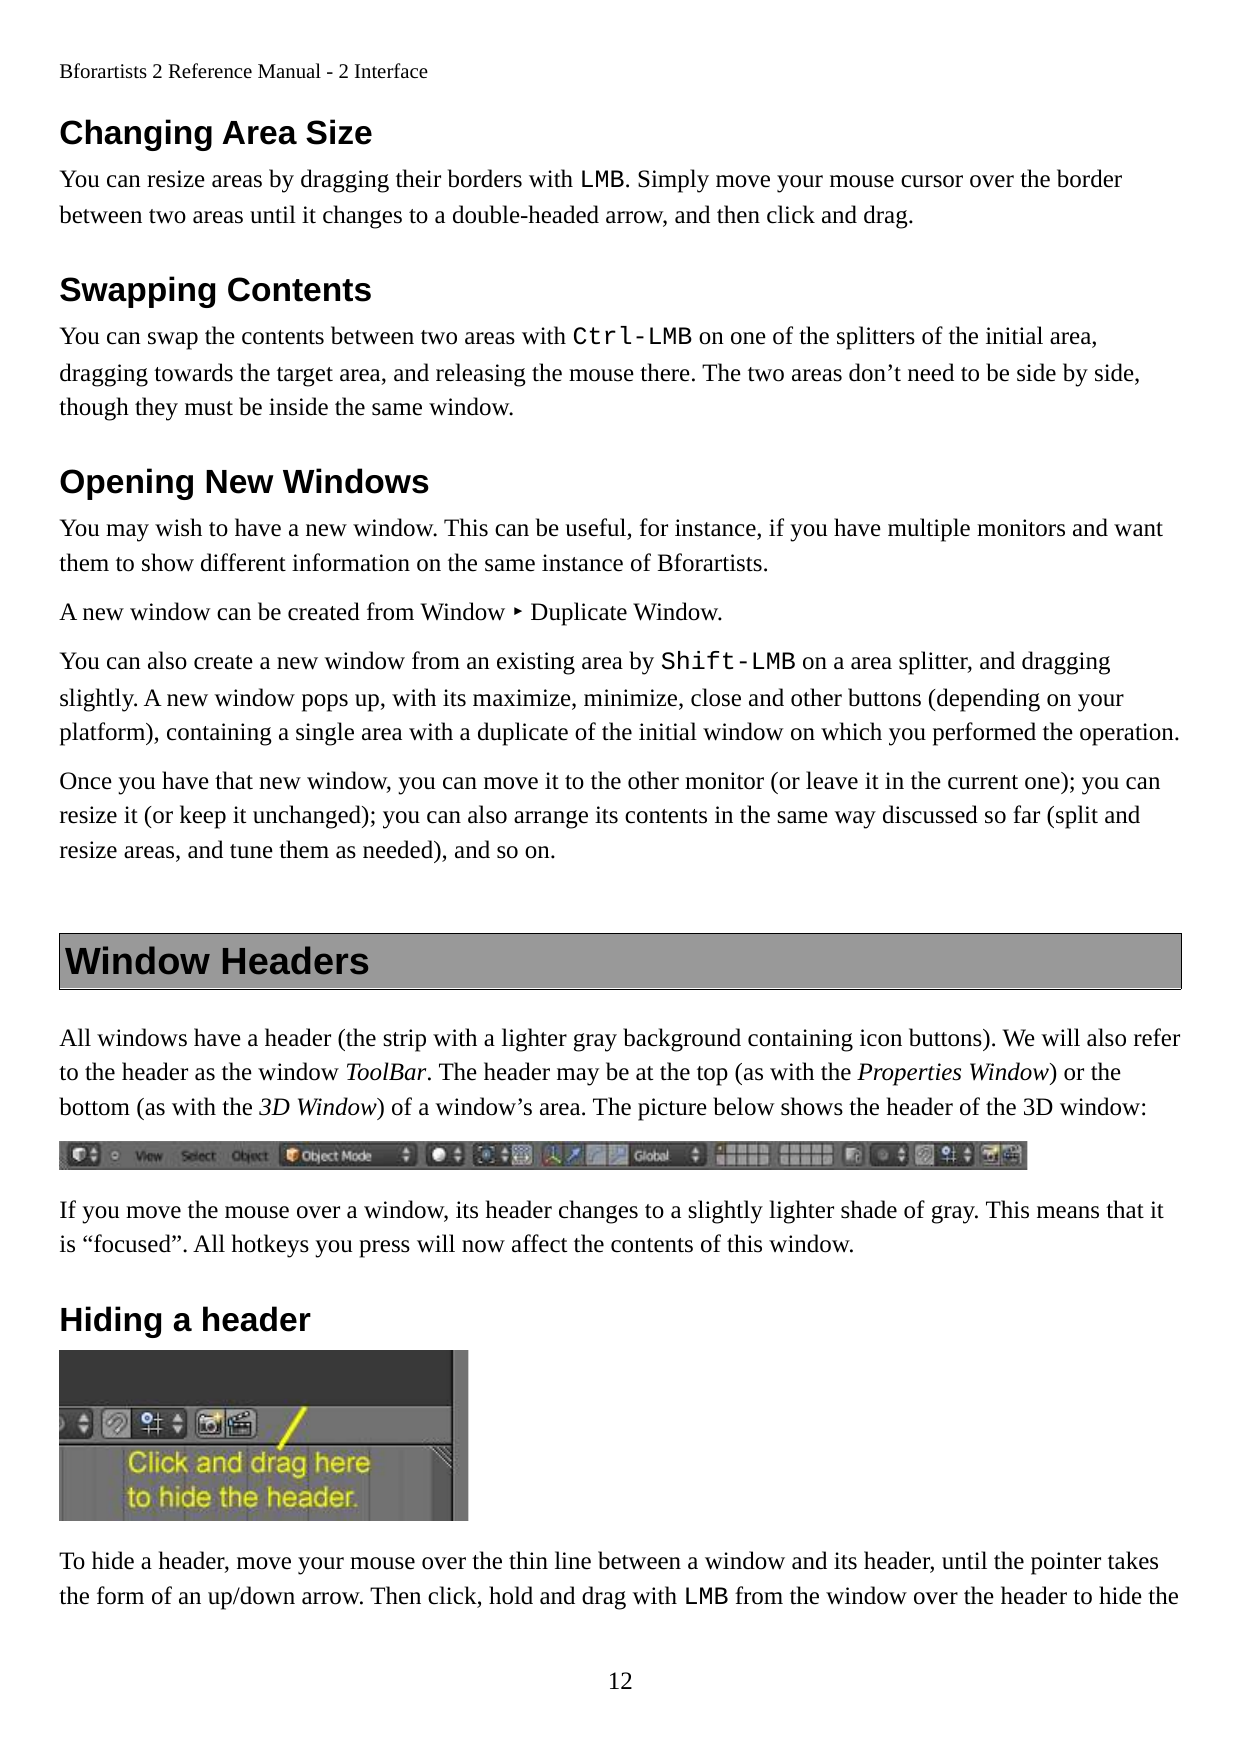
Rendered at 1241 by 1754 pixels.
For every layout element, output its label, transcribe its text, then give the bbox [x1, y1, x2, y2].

text Once you have that new window, you can move it to the other monitor (or leave it in the current one); you can resize it (or keep it unchanged); you can also arrange its contents in the same way discussed so far (split and resize areas, and tune them as needed), and so on. [59, 766, 1181, 864]
table_header Window Headers [60, 934, 1181, 988]
text To hide a header, move your mouse over the thin line between a window and its header, until the pointer takes the form of an up/down arrow. Then click, hold and drag with LMB from the window over the header to hide the [59, 1546, 1181, 1612]
text You can also create a new window from an existing area by Shift-LMB on a area splitter, and dragging slightly. A new window pops up, with its maximize, minimize, close and other buttons (depending on your platform), containing a single area with a duplicate of the initial window on which you performed the operation. [59, 646, 1181, 746]
text You can resize areas by dragging their borders with LMB. Simply move your mouse cursor over the border between two areas until it changes to a double-headed arrow, and then click and drag. [59, 164, 1181, 229]
text All windows have a header (the strip with a lighter gray background containing icon buttons). We will also refer to the header as the window ToolBar. The header may be at the top (as with the Properties Window) or the bottom (as with the 3D Window) of a window’s area. The picture below shows the header of the 3D window: [59, 1023, 1181, 1121]
subtitle Opening New Windows [59, 462, 1181, 501]
subtitle Swapping Contents [59, 270, 1181, 309]
subtitle Hiding a header [59, 1299, 1181, 1338]
text A new window can be created from Window ‣ Duplicate Window. [59, 597, 1181, 626]
text You can swap the contents between two areas with Ctrl-LMB on one of the splitters of the initial area, dragging towards the target area, and releasing the mouse there. The two areas don’t need to be side by side, though they must be inside the same window. [59, 321, 1181, 421]
text You may wish to have a new window. This can be useful, for instance, if you have multiple monitors and want them to show different information on the same instance of Bforartists. [59, 513, 1181, 577]
text If you move the mouse over a window, its header changes to a slightly lighter shade of gray. This means that it is “focused”. All hotkeys you press will now affect the contents of this window. [59, 1195, 1181, 1258]
subtitle Changing Area Size [59, 113, 1181, 151]
picture [59, 1350, 469, 1521]
picture [59, 1141, 1028, 1170]
